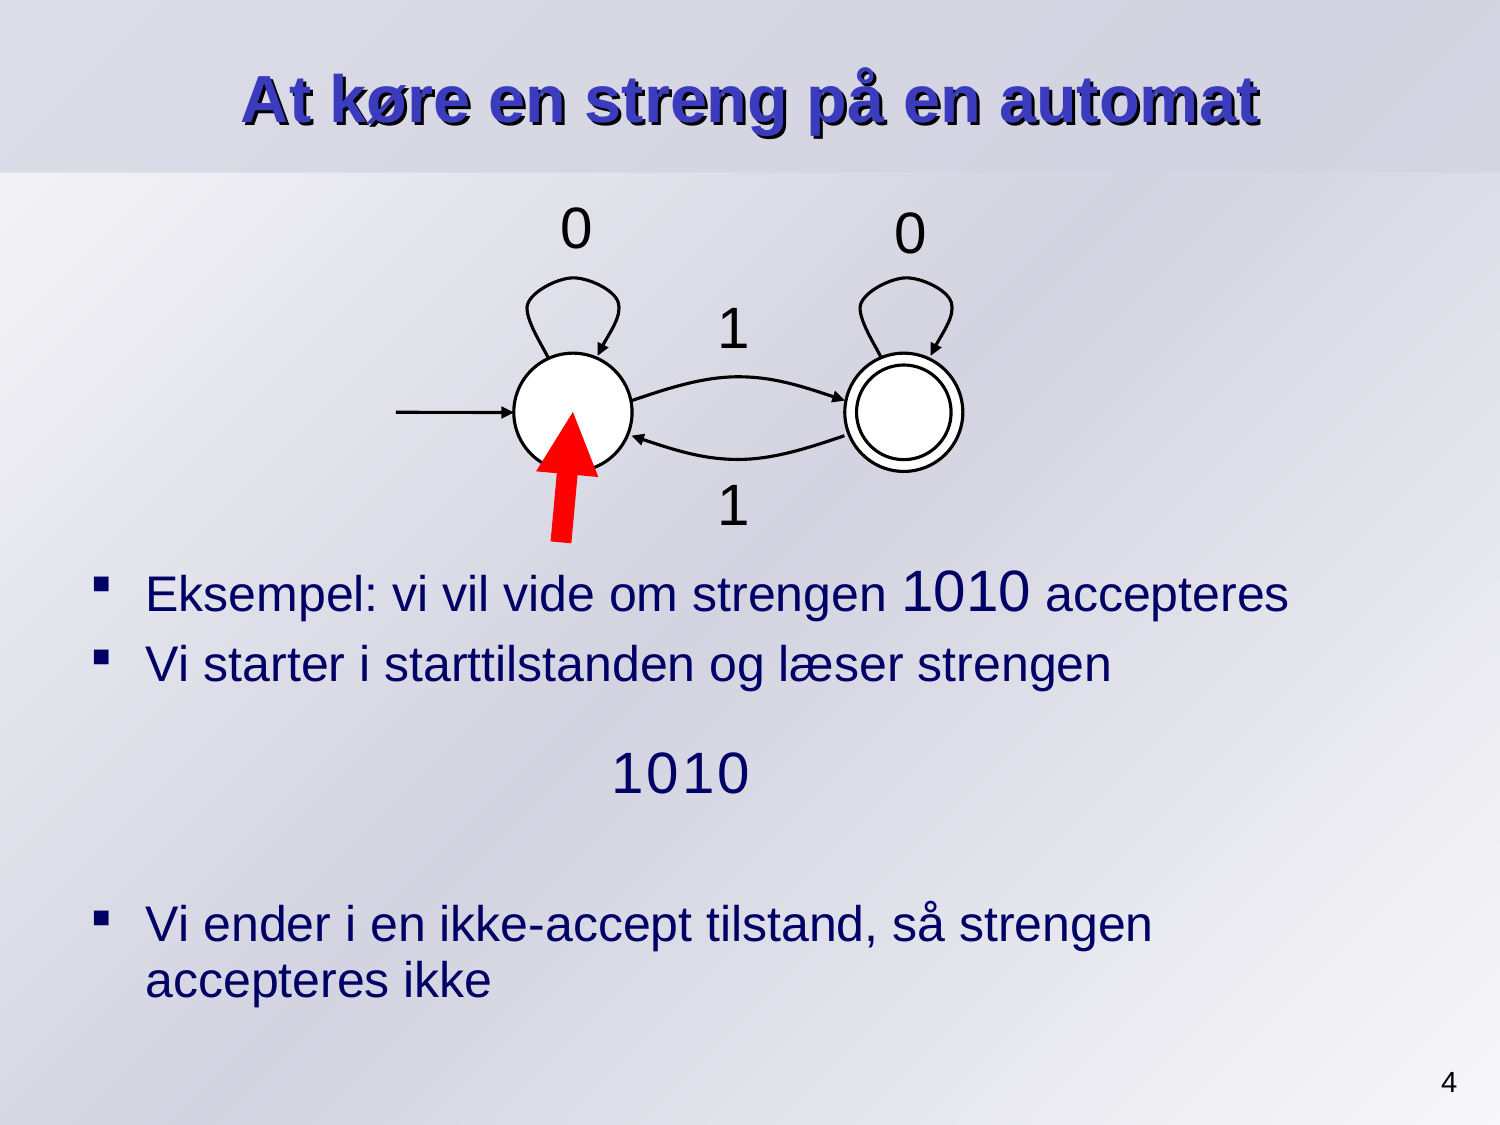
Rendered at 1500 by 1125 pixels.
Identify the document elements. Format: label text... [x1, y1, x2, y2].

text_box 0 [702, 727, 766, 814]
text_box [513, 353, 633, 468]
text_box 1 [695, 727, 702, 754]
title At køre en streng på en automat [75, 24, 1426, 173]
text_box 1 [702, 282, 766, 368]
text_box 1 [702, 459, 766, 546]
list Eksempel: vi vil vide om strengen 1010 accepteres Vi starter i starttilstanden og læser strengen Vi ender i en ikke-accept tilstand, så strengen accepteres ikke [74, 550, 1459, 1047]
text_box [844, 353, 963, 472]
text_box 0 [546, 182, 609, 268]
text_box 0 [631, 727, 695, 814]
text_box 1 [695, 793, 702, 814]
text_box 1 [596, 727, 631, 814]
text_box 0 [880, 187, 943, 274]
